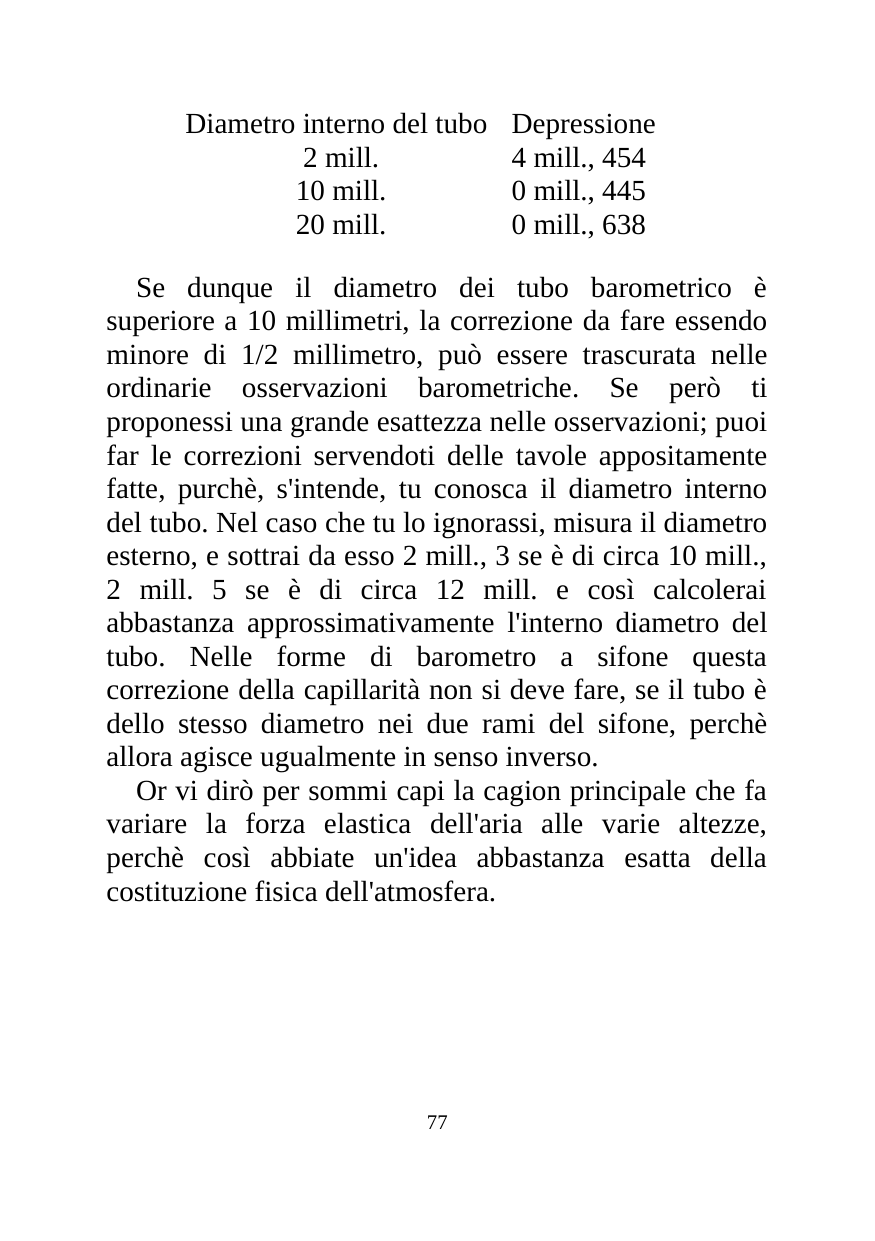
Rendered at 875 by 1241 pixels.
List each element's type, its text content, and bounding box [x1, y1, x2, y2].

table_cell 2 mill. [178, 140, 504, 173]
table_cell 4 mill., 454 [504, 140, 695, 173]
text Or vi dirò per sommi capi la cagion principale che fa variare la forza elastica dell'aria alle varie altezze, perchè così abbiate un'idea abbastanza esatta della costituzione fisica dell'atmosfera. [106, 773, 768, 907]
table_cell 20 mill. [178, 207, 504, 240]
table_cell 0 mill., 638 [504, 207, 695, 240]
table_header Diametro interno del tubo [178, 106, 504, 140]
text Se dunque il diametro dei tubo barometrico è superiore a 10 millimetri, la correzione da fare essendo minore di 1/2 millimetro, può essere trascurata nelle ordinarie osservazioni barometriche. Se però ti proponessi una grande esattezza nelle osservazioni; puoi far le correzioni servendoti delle tavole appositamente fatte, purchè, s'intende, tu conosca il diametro interno del tubo. Nel caso che tu lo ignorassi, misura il diametro esterno, e sottrai da esso 2 mill., 3 se è di circa 10 mill., 2 mill. 5 se è di circa 12 mill. e così calcolerai abbastanza approssimativamente l'interno diametro del tubo. Nelle forme di barometro a sifone questa correzione della capillarità non si deve fare, se il tubo è dello stesso diametro nei due rami del sifone, perchè allora agisce ugualmente in senso inverso. [106, 270, 768, 773]
table_cell 10 mill. [178, 173, 504, 207]
table_cell 0 mill., 445 [504, 173, 695, 207]
table_header Depressione [504, 106, 695, 140]
